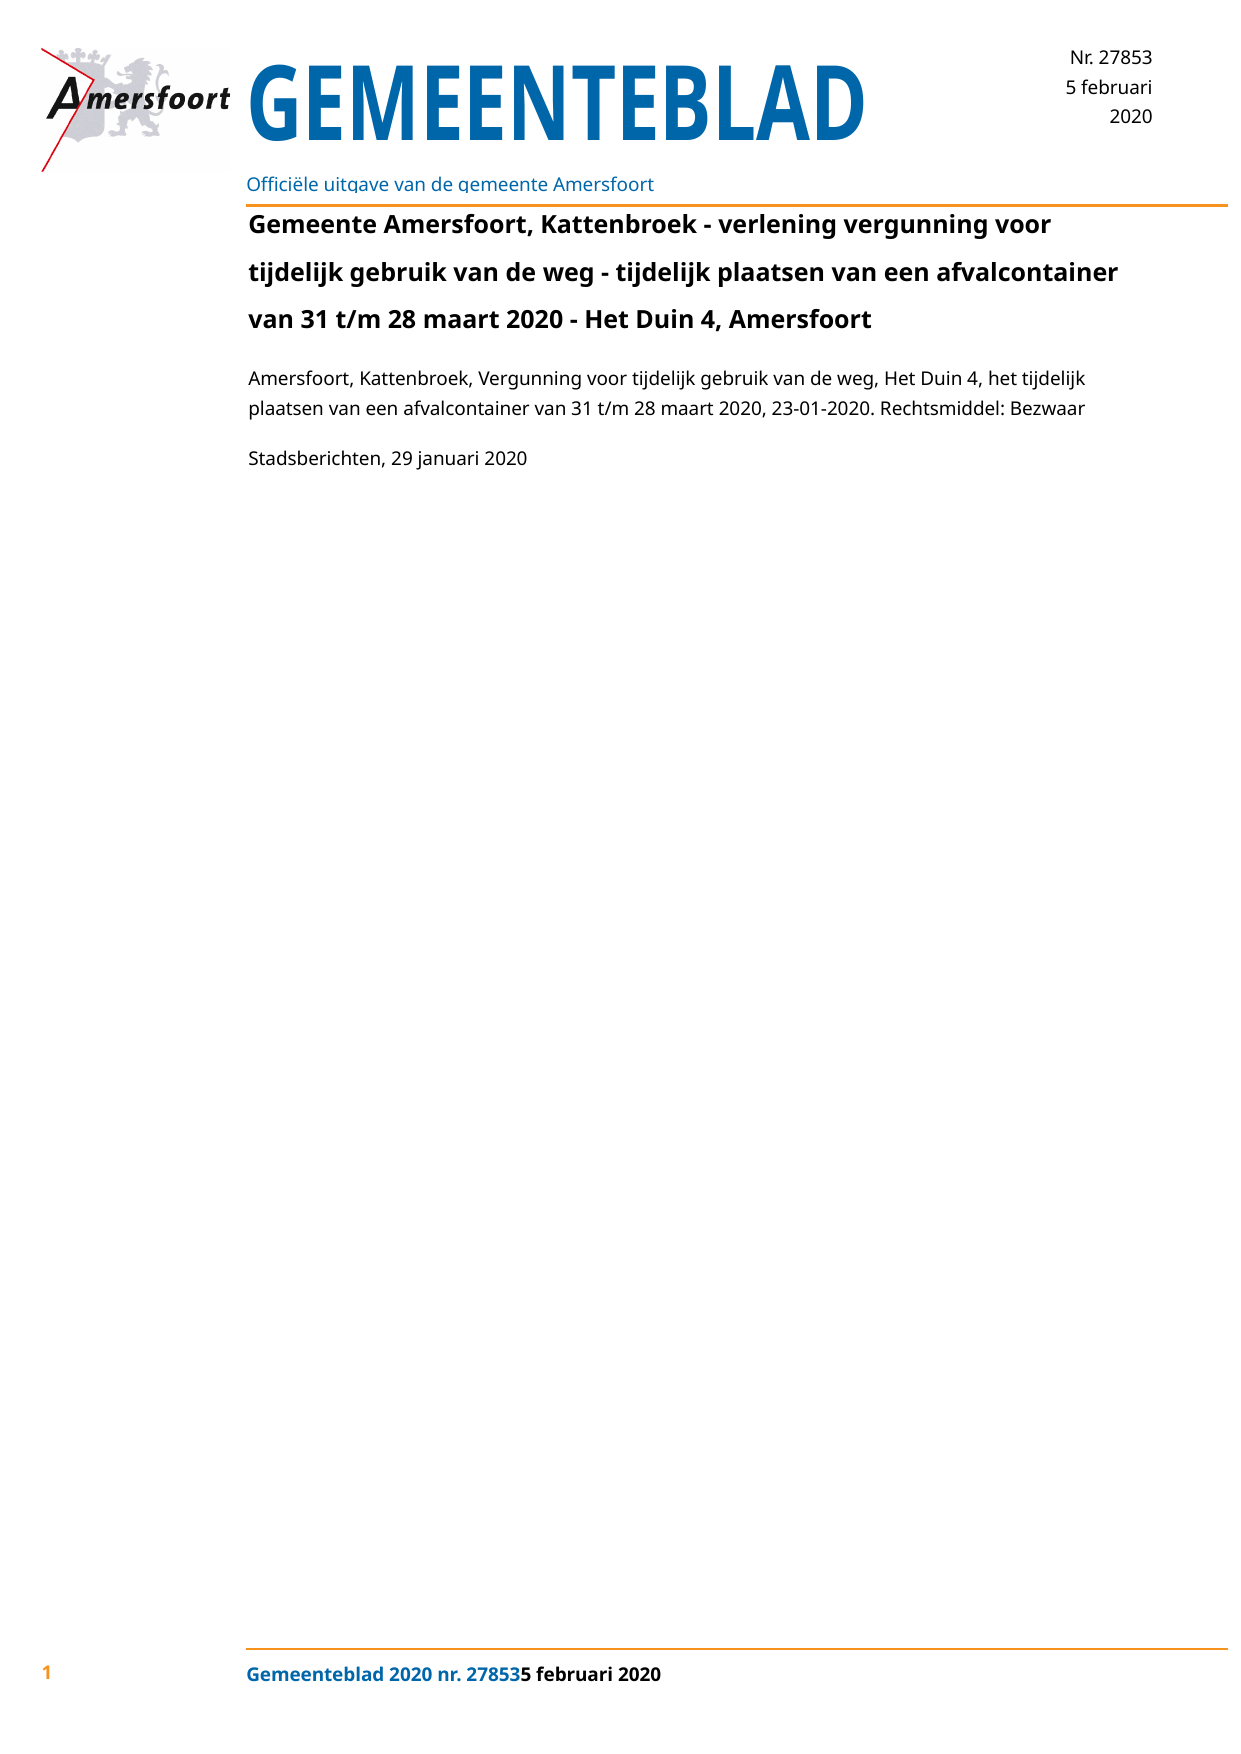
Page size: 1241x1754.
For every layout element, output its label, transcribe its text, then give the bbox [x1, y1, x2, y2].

text Gemeente Amersfoort, Kattenbroek - verlening vergunning voor tijdelijk gebruik van de weg - tijdelijk plaatsen van een afvalcontainer van 31 t/m 28 maart 2020 - Het Duin 4, Amersfoort [248, 207, 1152, 336]
text Amersfoort, Kattenbroek, Vergunning voor tijdelijk gebruik van de weg, Het Duin 4, het tijdelijk plaatsen van een afvalcontainer van 31 t/m 28 maart 2020, 23-01-2020. Rechtsmiddel: Bezwaar [248, 366, 1152, 421]
text Stadsberichten, 29 januari 2020 [248, 446, 1152, 471]
picture [41, 47, 231, 172]
